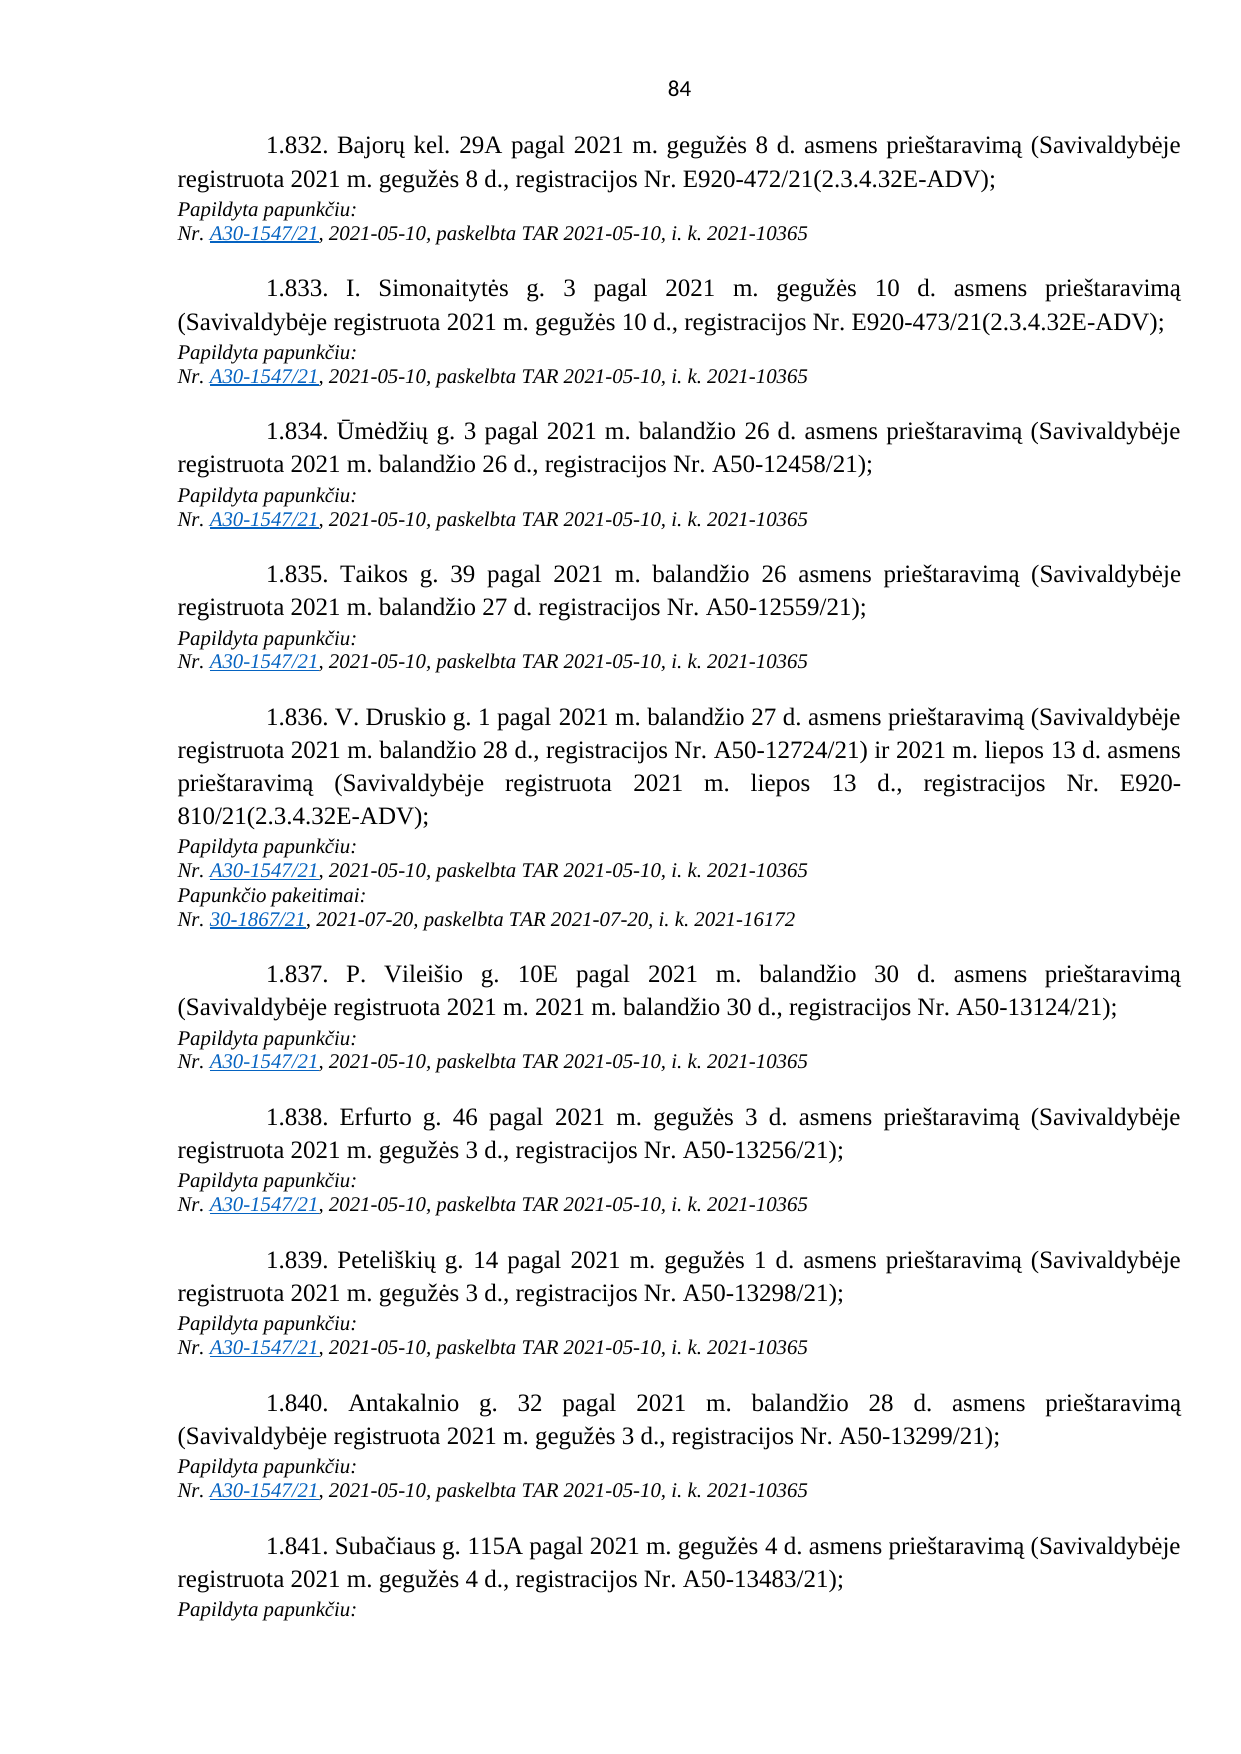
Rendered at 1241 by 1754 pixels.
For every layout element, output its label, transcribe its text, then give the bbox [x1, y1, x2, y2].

text Papildyta papunkčiu: [177, 1311, 1181, 1335]
text Papildyta papunkčiu: [177, 197, 1181, 221]
text Nr. A30-1547/21, 2021-05-10, paskelbta TAR 2021-05-10, i. k. 2021-10365 [177, 507, 1181, 531]
text Nr. A30-1547/21, 2021-05-10, paskelbta TAR 2021-05-10, i. k. 2021-10365 [177, 858, 1181, 882]
text 1.837. P. Vileišio g. 10E pagal 2021 m. balandžio 30 d. asmens prieštaravimą (Savivaldybėje registruota 2021 m. 2021 m. balandžio 30 d., registracijos Nr. A50-13124/21); [177, 959, 1181, 1021]
text Papildyta papunkčiu: [177, 1025, 1181, 1049]
text Papildyta papunkčiu: [177, 834, 1181, 858]
text Papildyta papunkčiu: [177, 1597, 1181, 1621]
text Papunkčio pakeitimai: [177, 882, 1181, 907]
text Papildyta papunkčiu: [177, 625, 1181, 649]
text Nr. A30-1547/21, 2021-05-10, paskelbta TAR 2021-05-10, i. k. 2021-10365 [177, 1192, 1181, 1216]
text 1.840. Antakalnio g. 32 pagal 2021 m. balandžio 28 d. asmens prieštaravimą (Savivaldybėje registruota 2021 m. gegužės 3 d., registracijos Nr. A50-13299/21); [177, 1388, 1181, 1450]
text 1.835. Taikos g. 39 pagal 2021 m. balandžio 26 asmens prieštaravimą (Savivaldybėje registruota 2021 m. balandžio 27 d. registracijos Nr. A50-12559/21); [177, 559, 1181, 621]
text 1.841. Subačiaus g. 115A pagal 2021 m. gegužės 4 d. asmens prieštaravimą (Savivaldybėje registruota 2021 m. gegužės 4 d., registracijos Nr. A50-13483/21); [177, 1531, 1181, 1593]
text Nr. A30-1547/21, 2021-05-10, paskelbta TAR 2021-05-10, i. k. 2021-10365 [177, 1049, 1181, 1073]
text 1.834. Ūmėdžių g. 3 pagal 2021 m. balandžio 26 d. asmens prieštaravimą (Savivaldybėje registruota 2021 m. balandžio 26 d., registracijos Nr. A50-12458/21); [177, 416, 1181, 478]
text 1.832. Bajorų kel. 29A pagal 2021 m. gegužės 8 d. asmens prieštaravimą (Savivaldybėje registruota 2021 m. gegužės 8 d., registracijos Nr. E920-472/21(2.3.4.32E-ADV); [177, 131, 1181, 192]
text 1.833. I. Simonaitytės g. 3 pagal 2021 m. gegužės 10 d. asmens prieštaravimą (Savivaldybėje registruota 2021 m. gegužės 10 d., registracijos Nr. E920-473/21(2.3.4.32E-ADV); [177, 273, 1181, 335]
text Nr. 30-1867/21, 2021-07-20, paskelbta TAR 2021-07-20, i. k. 2021-16172 [177, 907, 1181, 931]
text 1.838. Erfurto g. 46 pagal 2021 m. gegužės 3 d. asmens prieštaravimą (Savivaldybėje registruota 2021 m. gegužės 3 d., registracijos Nr. A50-13256/21); [177, 1102, 1181, 1164]
text 1.836. V. Druskio g. 1 pagal 2021 m. balandžio 27 d. asmens prieštaravimą (Savivaldybėje registruota 2021 m. balandžio 28 d., registracijos Nr. A50-12724/21) ir 2021 m. liepos 13 d. asmens prieštaravimą (Savivaldybėje registruota 2021 m. liepos 13 d., registracijos Nr. E920-810/21(2.3.4.32E-ADV); [177, 702, 1181, 830]
text 1.839. Peteliškių g. 14 pagal 2021 m. gegužės 1 d. asmens prieštaravimą (Savivaldybėje registruota 2021 m. gegužės 3 d., registracijos Nr. A50-13298/21); [177, 1245, 1181, 1307]
text Nr. A30-1547/21, 2021-05-10, paskelbta TAR 2021-05-10, i. k. 2021-10365 [177, 221, 1181, 245]
text Nr. A30-1547/21, 2021-05-10, paskelbta TAR 2021-05-10, i. k. 2021-10365 [177, 649, 1181, 673]
text Papildyta papunkčiu: [177, 339, 1181, 364]
text Papildyta papunkčiu: [177, 1168, 1181, 1192]
text Nr. A30-1547/21, 2021-05-10, paskelbta TAR 2021-05-10, i. k. 2021-10365 [177, 1478, 1181, 1502]
text Nr. A30-1547/21, 2021-05-10, paskelbta TAR 2021-05-10, i. k. 2021-10365 [177, 1335, 1181, 1359]
text Papildyta papunkčiu: [177, 482, 1181, 507]
text Papildyta papunkčiu: [177, 1454, 1181, 1478]
text Nr. A30-1547/21, 2021-05-10, paskelbta TAR 2021-05-10, i. k. 2021-10365 [177, 364, 1181, 388]
